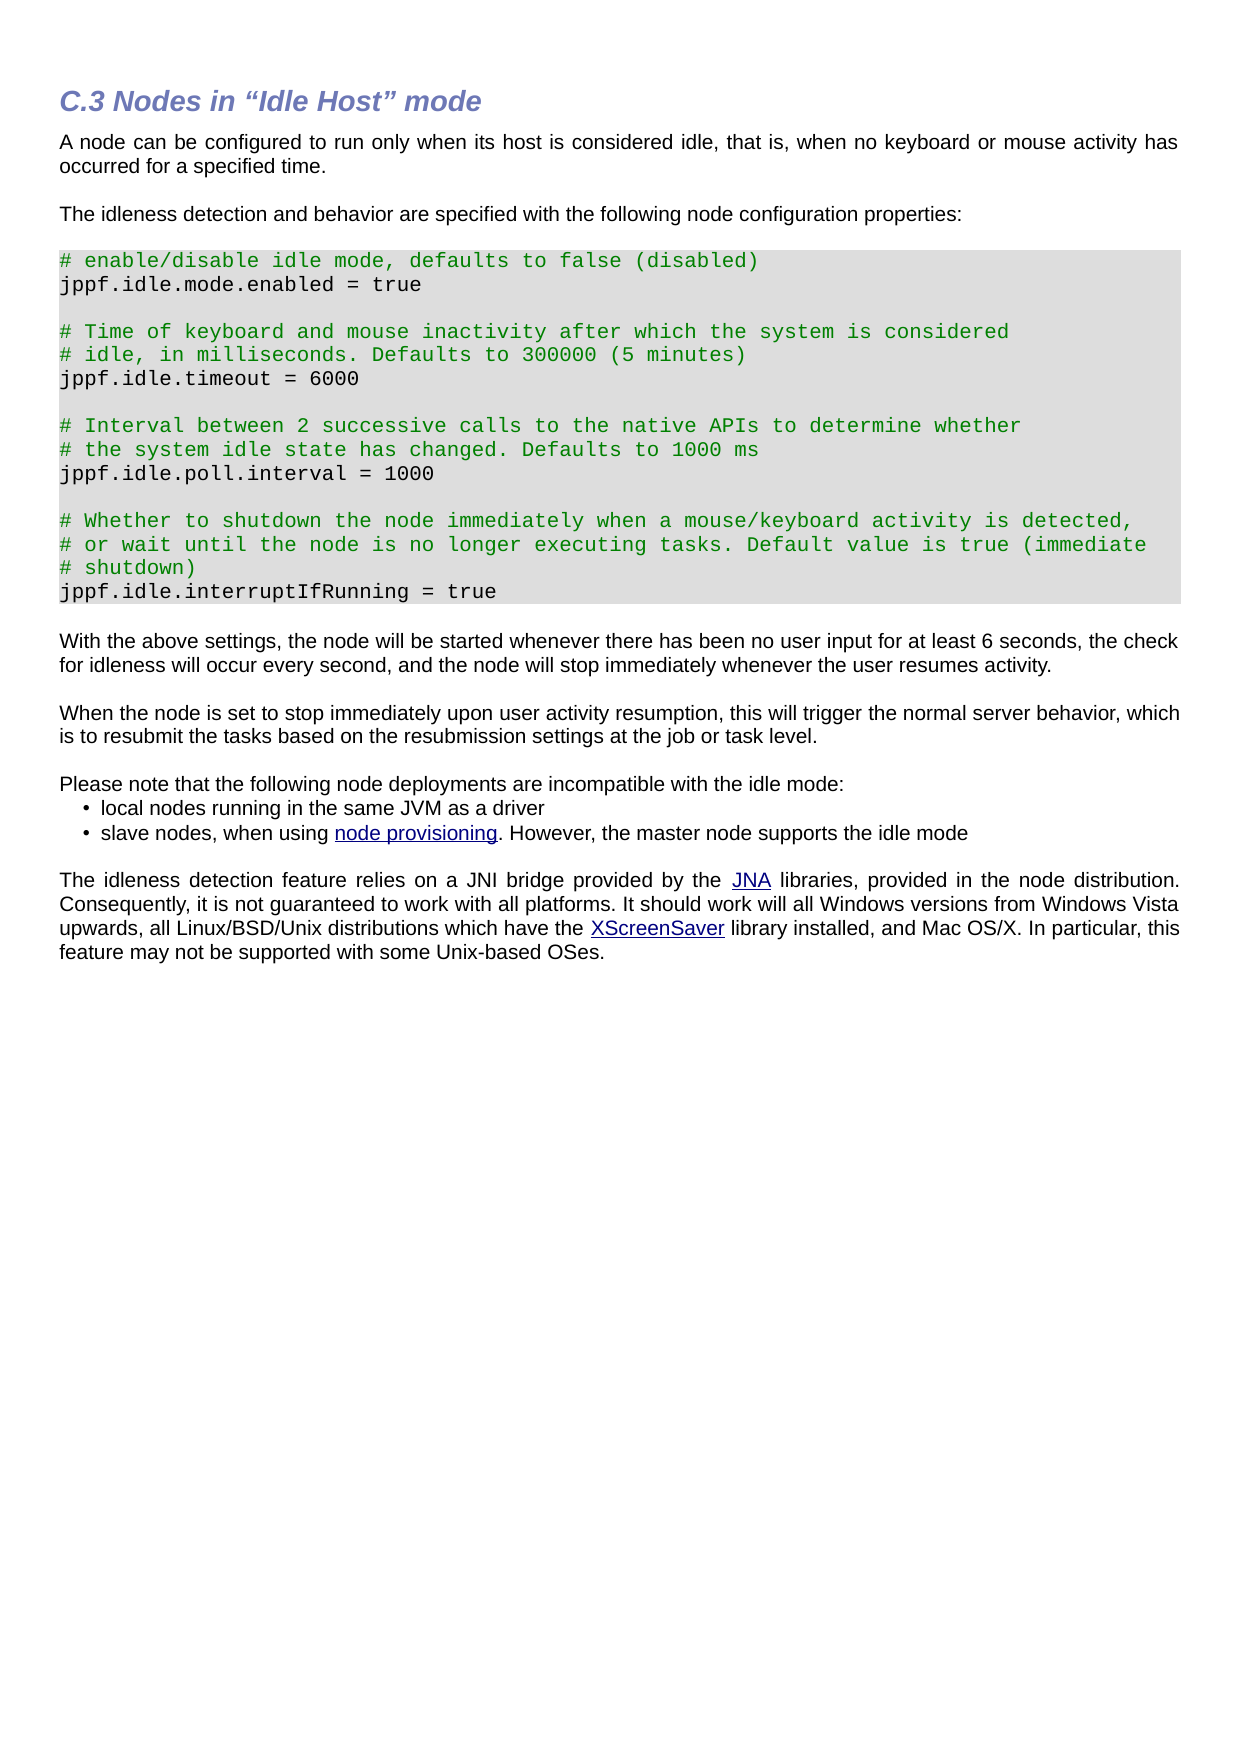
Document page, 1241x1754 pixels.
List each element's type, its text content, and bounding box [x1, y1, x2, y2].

text When the node is set to stop immediately upon user activity resumption, this will trigger the normal server behavior, which is to resubmit the tasks based on the resubmission settings at the job or task level. [59, 700, 1181, 748]
text The idleness detection and behavior are specified with the following node configuration properties: [59, 202, 1181, 226]
text The idleness detection feature relies on a JNI bridge provided by the JNA libraries, provided in the node distribution. Consequently, it is not guaranteed to work with all platforms. It should work will all Windows versions from Windows Vista upwards, all Linux/BSD/Unix distributions which have the XScreenSaver library installed, and Mac OS/X. In particular, this feature may not be supported with some Unix-based OSes. [59, 868, 1181, 964]
text # Interval between 2 successive calls to the native APIs to determine whether [59, 415, 1181, 439]
text jppf.idle.timeout = 6000 [59, 368, 1181, 392]
list slave nodes, when using node provisioning. However, the master node supports the idle mode [83, 820, 1181, 844]
subtitle Nodes in “Idle Host” mode [59, 84, 1181, 118]
text jppf.idle.mode.enabled = true [59, 273, 1181, 297]
text # Time of keyboard and mouse inactivity after which the system is considered [59, 321, 1181, 344]
text # the system idle state has changed. Defaults to 1000 ms [59, 439, 1181, 463]
text With the above settings, the node will be started whenever there has been no user input for at least 6 seconds, the check for idleness will occur every second, and the node will stop immediately whenever the user resumes activity. [59, 628, 1181, 676]
text jppf.idle.interruptIfRunning = true [59, 581, 1181, 604]
text # Whether to shutdown the node immediately when a mouse/keyboard activity is detected, [59, 510, 1181, 534]
text # idle, in milliseconds. Defaults to 300000 (5 minutes) [59, 344, 1181, 368]
text A node can be configured to run only when its host is considered idle, that is, when no keyboard or mouse activity has occurred for a specified time. [59, 130, 1181, 178]
text # shutdown) [59, 557, 1181, 581]
text Please note that the following node deployments are incompatible with the idle mode: [59, 772, 1181, 796]
text jppf.idle.poll.interval = 1000 [59, 463, 1181, 486]
list local nodes running in the same JVM as a driver [83, 796, 1181, 820]
text # or wait until the node is no longer executing tasks. Default value is true (immediate [59, 534, 1181, 557]
text # enable/disable idle mode, defaults to false (disabled) [59, 250, 1181, 273]
